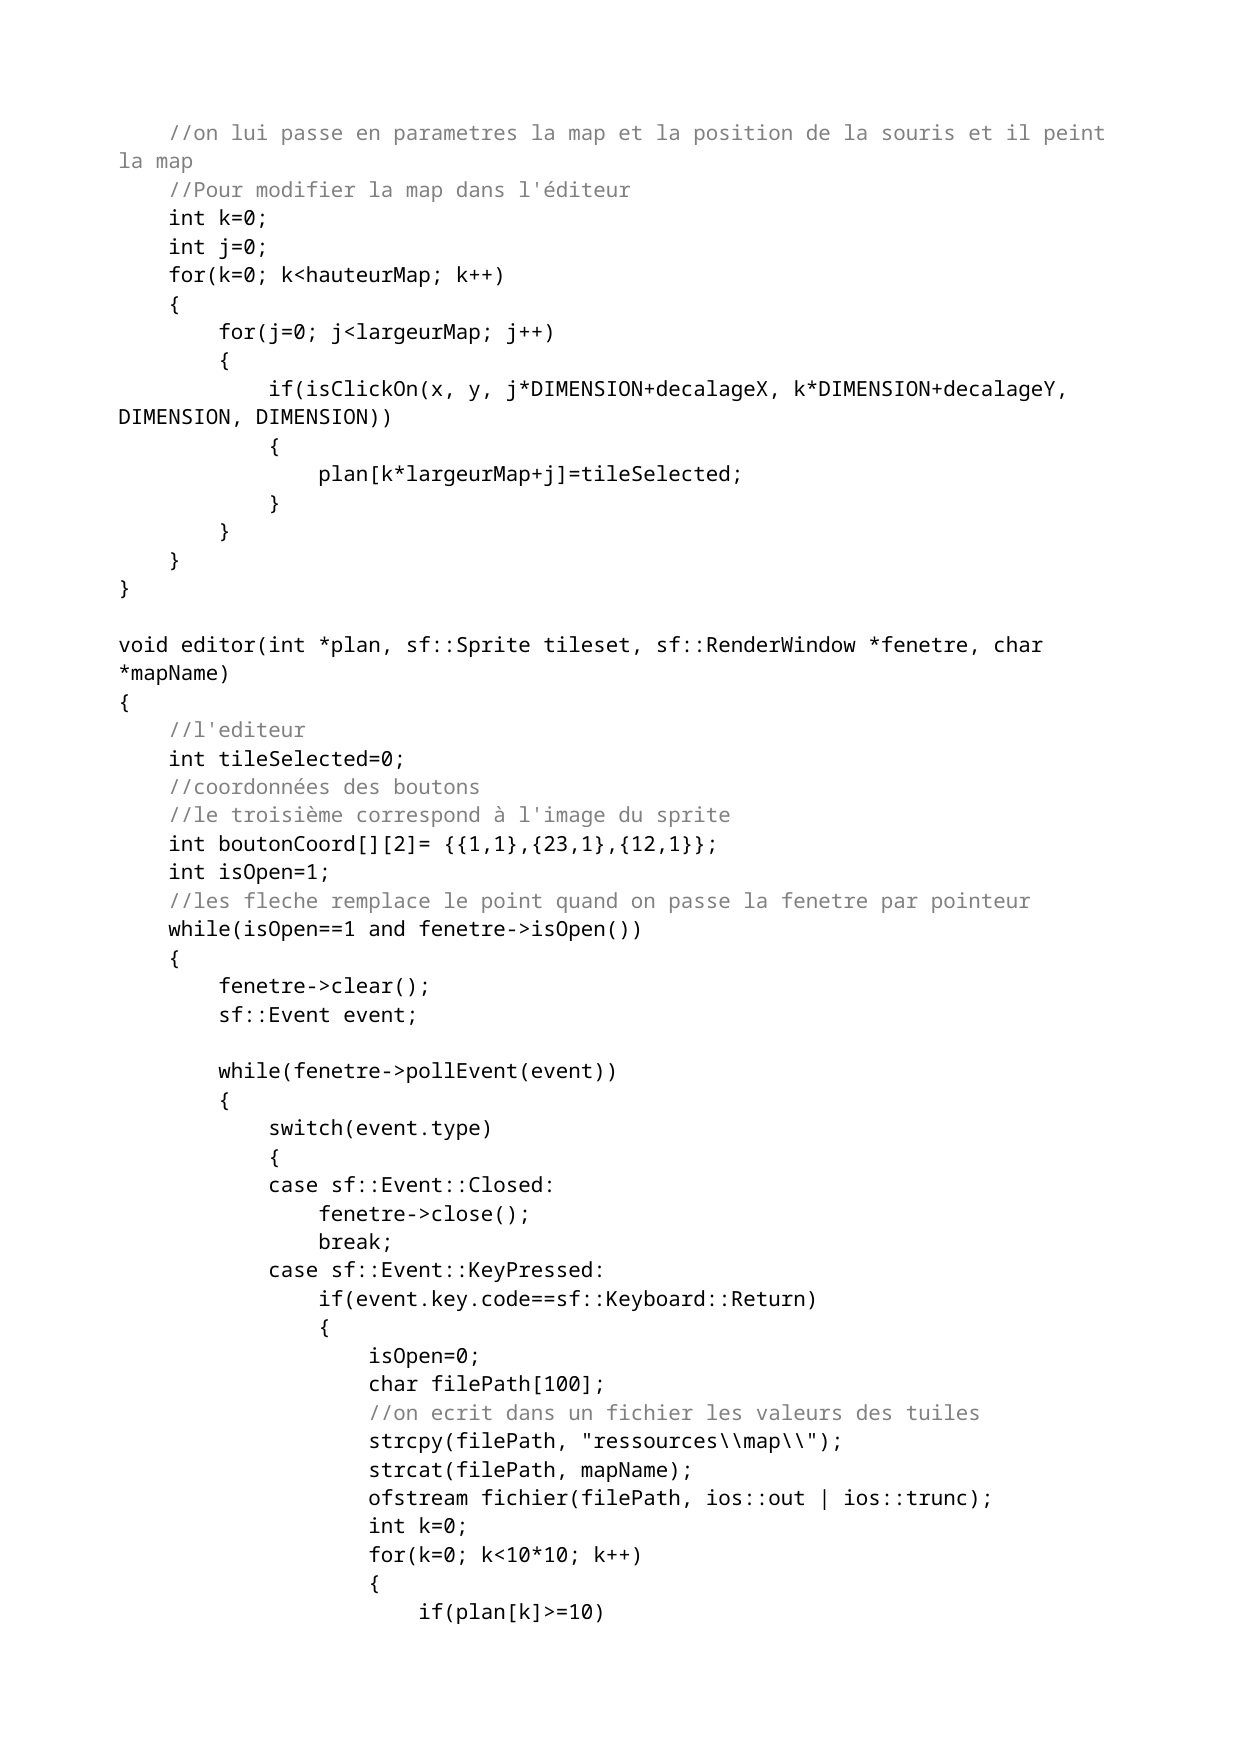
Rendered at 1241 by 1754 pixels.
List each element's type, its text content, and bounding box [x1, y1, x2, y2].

text strcpy(filePath, "ressources\\map\\"); [118, 1426, 1122, 1455]
text { [118, 289, 1122, 317]
text if(event.key.code==sf::Keyboard::Return) [118, 1284, 1122, 1312]
text if(isClickOn(x, y, j*DIMENSION+decalageX, k*DIMENSION+decalageY, DIMENSION, DIMENSION)) [118, 374, 1122, 431]
text //les fleche remplace le point quand on passe la fenetre par pointeur [118, 886, 1122, 914]
text //on lui passe en parametres la map et la position de la souris et il peint la map [118, 118, 1122, 175]
text switch(event.type) [118, 1113, 1122, 1142]
text //l'editeur [118, 715, 1122, 744]
text //le troisième correspond à l'image du sprite [118, 801, 1122, 829]
text //on ecrit dans un fichier les valeurs des tuiles [118, 1398, 1122, 1426]
text } [118, 573, 1122, 602]
text //Pour modifier la map dans l'éditeur [118, 175, 1122, 203]
text } [118, 488, 1122, 516]
text { [118, 943, 1122, 971]
text case sf::Event::KeyPressed: [118, 1256, 1122, 1284]
text //coordonnées des boutons [118, 772, 1122, 801]
text { [118, 1142, 1122, 1170]
text case sf::Event::Closed: [118, 1170, 1122, 1199]
text for(k=0; k<10*10; k++) [118, 1540, 1122, 1568]
text { [118, 431, 1122, 459]
text int boutonCoord[][2]= {{1,1},{23,1},{12,1}}; [118, 829, 1122, 857]
text } [118, 516, 1122, 545]
text while(fenetre->pollEvent(event)) [118, 1057, 1122, 1085]
text break; [118, 1227, 1122, 1256]
text ofstream fichier(filePath, ios::out | ios::trunc); [118, 1483, 1122, 1512]
text { [118, 1085, 1122, 1113]
text void editor(int *plan, sf::Sprite tileset, sf::RenderWindow *fenetre, char *mapName) [118, 630, 1122, 687]
text { [118, 1568, 1122, 1597]
text } [118, 545, 1122, 573]
text plan[k*largeurMap+j]=tileSelected; [118, 459, 1122, 488]
text sf::Event event; [118, 1000, 1122, 1028]
text { [118, 687, 1122, 715]
text int isOpen=1; [118, 857, 1122, 886]
text fenetre->close(); [118, 1199, 1122, 1227]
text int k=0; [118, 203, 1122, 232]
text strcat(filePath, mapName); [118, 1455, 1122, 1483]
text int j=0; [118, 232, 1122, 260]
text if(plan[k]>=10) [118, 1597, 1122, 1625]
text { [118, 1312, 1122, 1341]
text isOpen=0; [118, 1341, 1122, 1369]
text while(isOpen==1 and fenetre->isOpen()) [118, 914, 1122, 943]
text for(k=0; k<hauteurMap; k++) [118, 260, 1122, 289]
text int tileSelected=0; [118, 744, 1122, 772]
text for(j=0; j<largeurMap; j++) [118, 317, 1122, 346]
text int k=0; [118, 1512, 1122, 1540]
text fenetre->clear(); [118, 971, 1122, 1000]
text char filePath[100]; [118, 1369, 1122, 1398]
text { [118, 346, 1122, 374]
